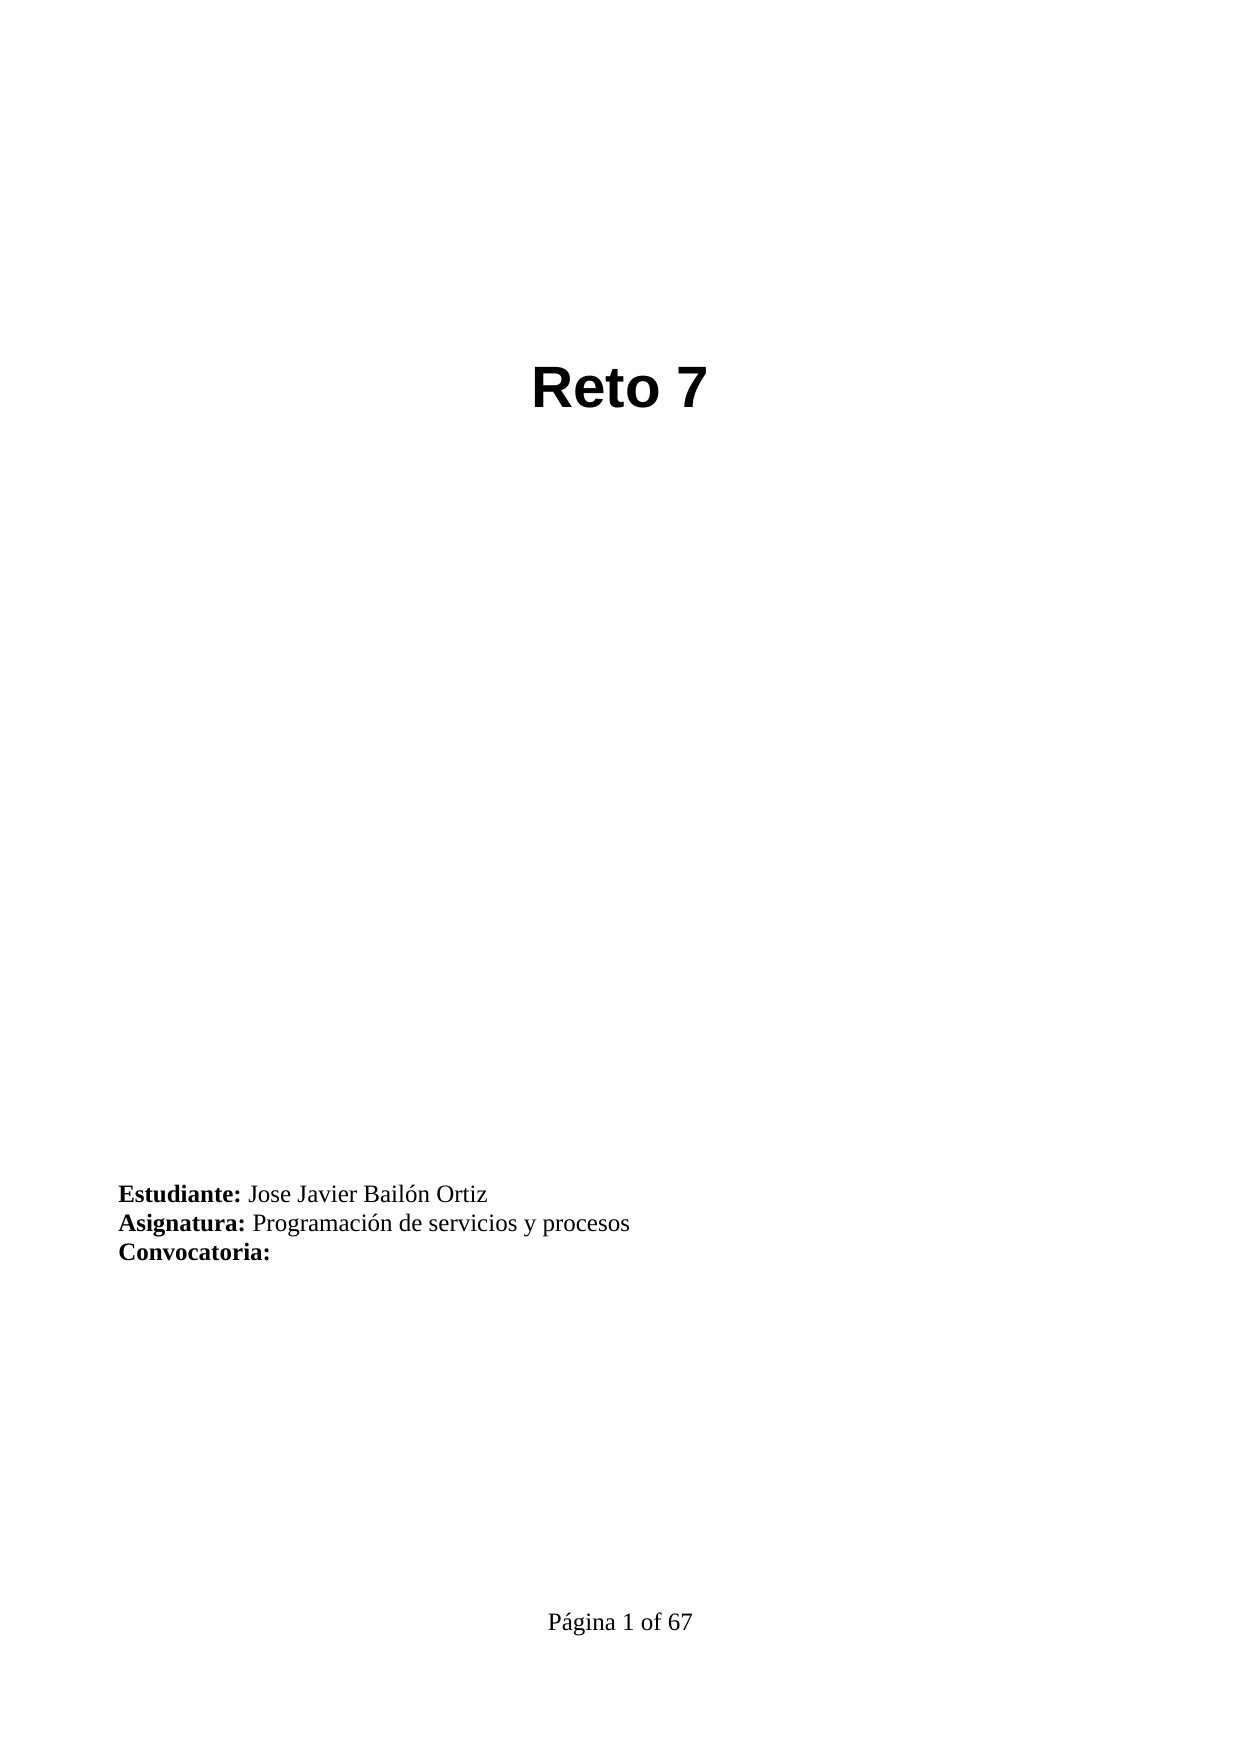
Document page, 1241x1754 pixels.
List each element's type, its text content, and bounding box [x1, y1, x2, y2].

title Reto 7 [118, 352, 1122, 419]
text Asignatura: Programación de servicios y procesos [118, 1208, 1122, 1237]
text Estudiante: Jose Javier Bailón Ortiz [118, 1179, 1122, 1208]
text Convocatoria: [118, 1237, 1122, 1266]
